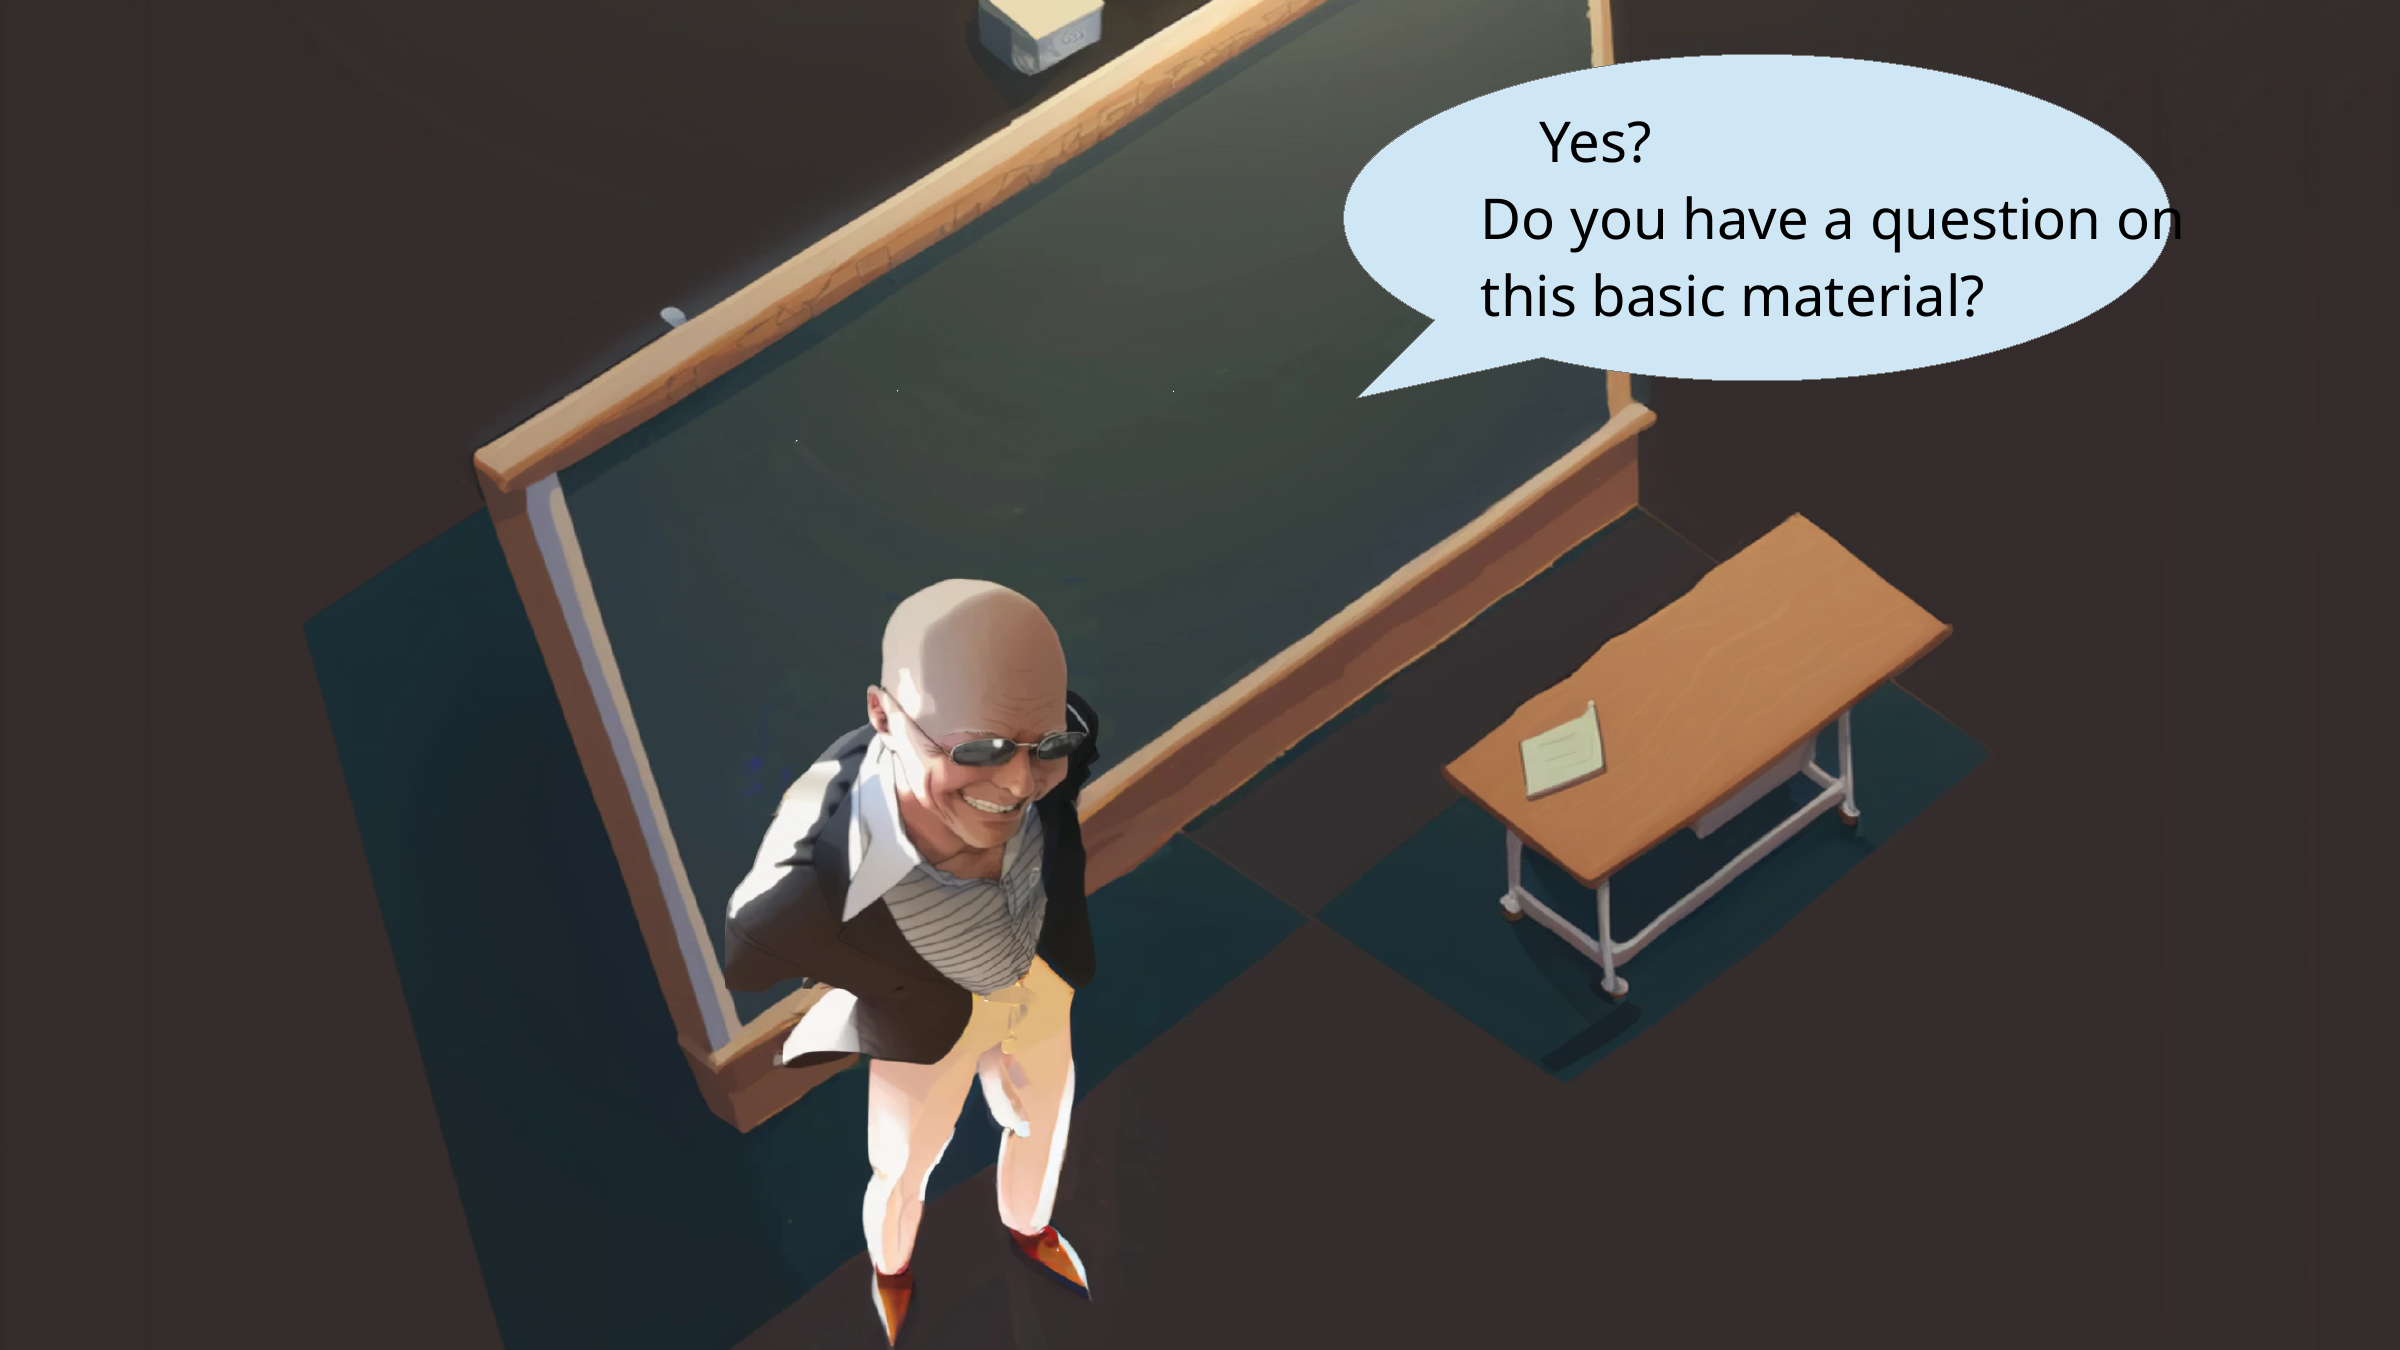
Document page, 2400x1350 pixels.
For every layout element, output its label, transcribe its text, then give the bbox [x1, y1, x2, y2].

picture [0, 0, 2400, 1350]
text_box Yes? Do you have a question on this basic material? [1343, 54, 2171, 399]
